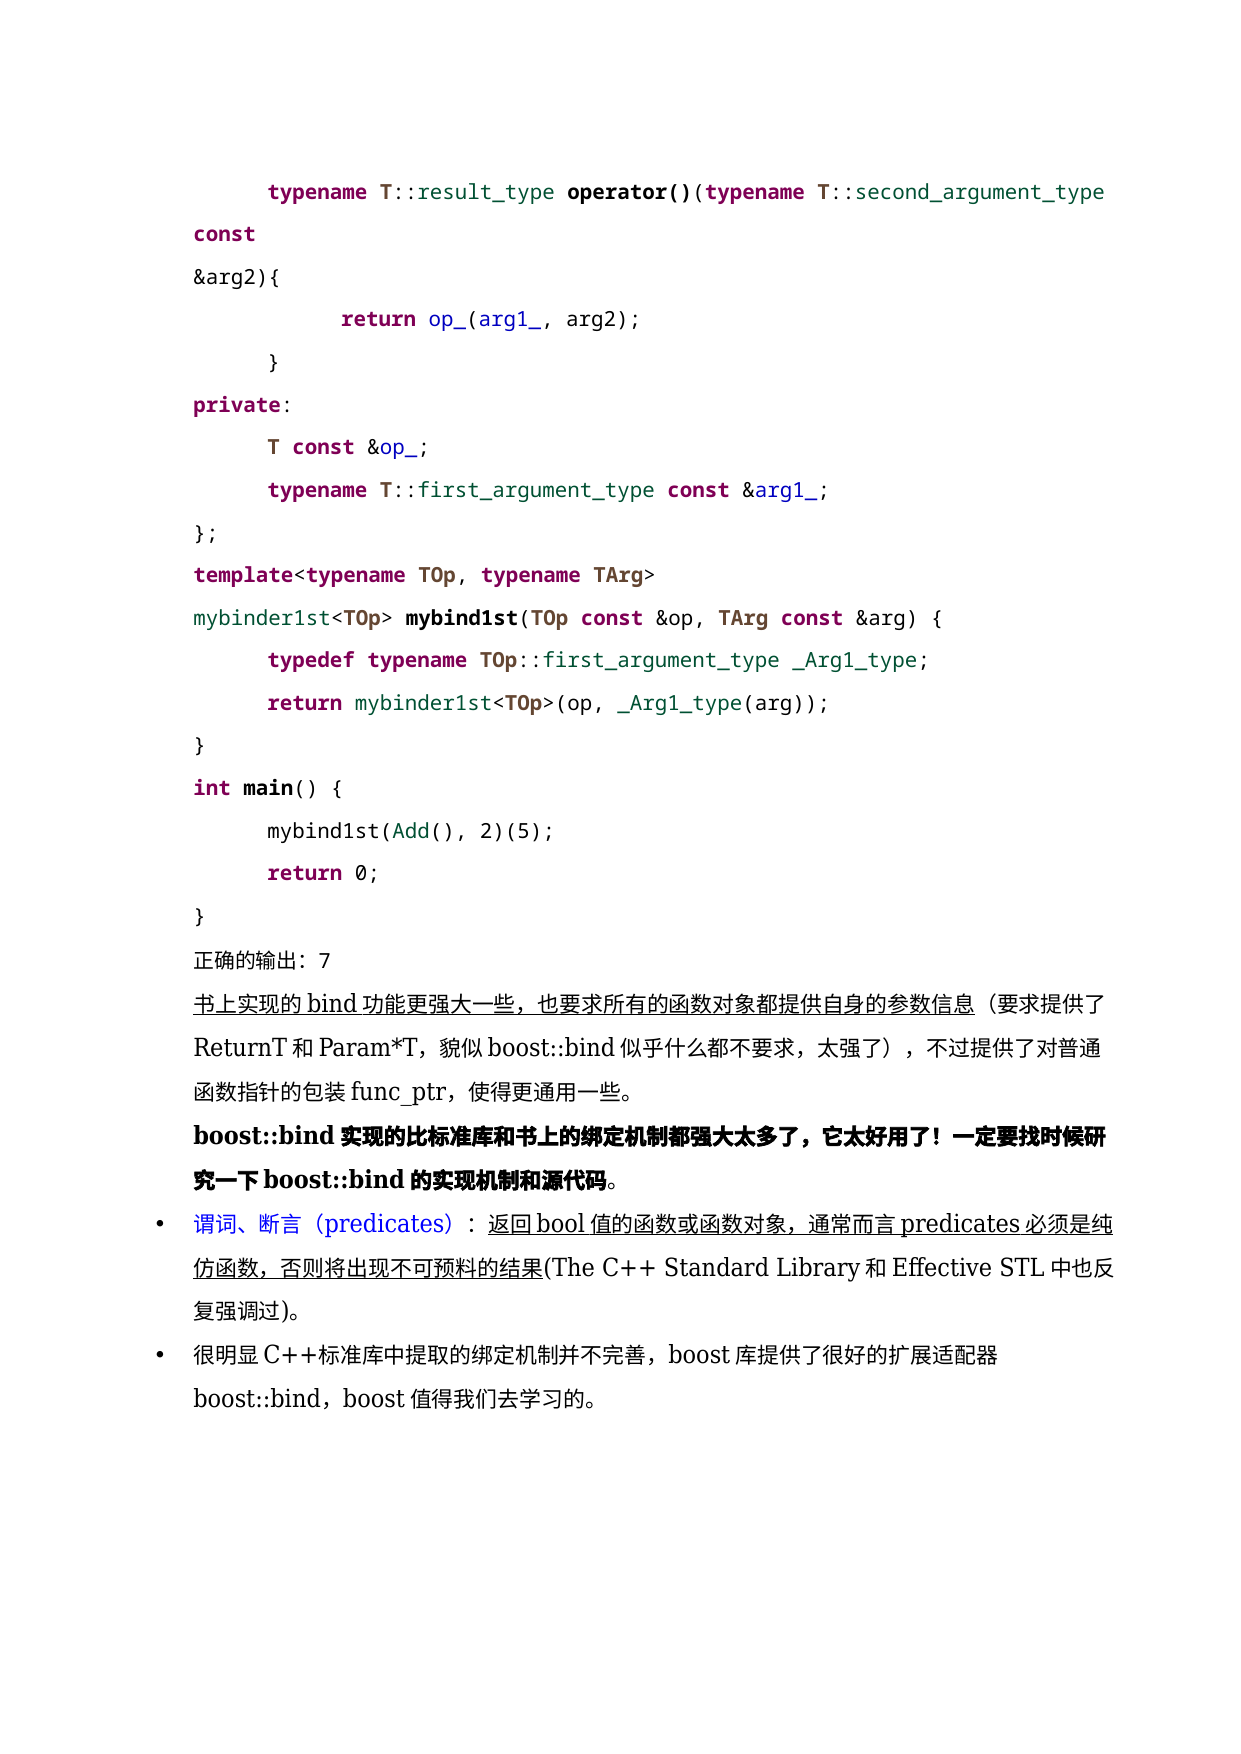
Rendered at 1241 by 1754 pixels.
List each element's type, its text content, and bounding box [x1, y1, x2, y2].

list typename T::result_type operator()(typename T::second_argument_type const &arg2){ return op_(arg1_, arg2); } private: T const &op_; typename T::first_argument_type const &arg1_; }; template<typename TOp, typename TArg> mybinder1st<TOp> mybind1st(TOp const &op, TArg const &arg) { typedef typename TOp::first_argument_type _Arg1_type; return mybinder1st<TOp>(op, _Arg1_type(arg)); } int main() { mybind1st(Add(), 2)(5); return 0; } 正确的输出：7 书上实现的bind功能更强大一些，也要求所有的函数对象都提供自身的参数信息（要求提供了ReturnT和Param*T，貌似boost::bind似乎什么都不要求，太强了），不过提供了对普通函数指针的包装func_ptr，使得更通用一些。 boost::bind实现的比标准库和书上的绑定机制都强大太多了，它太好用了！一定要找时候研究一下boost::bind的实现机制和源代码。 [156, 177, 1122, 1194]
list 很明显C++标准库中提取的绑定机制并不完善，boost库提供了很好的扩展适配器boost::bind，boost值得我们去学习的。 [156, 1340, 1122, 1413]
list 谓词、断言（predicates）：返回bool值的函数或函数对象，通常而言predicates必须是纯仿函数，否则将出现不可预料的结果(The C++ Standard Library和Effective STL中也反复强调过)。 [156, 1209, 1122, 1326]
